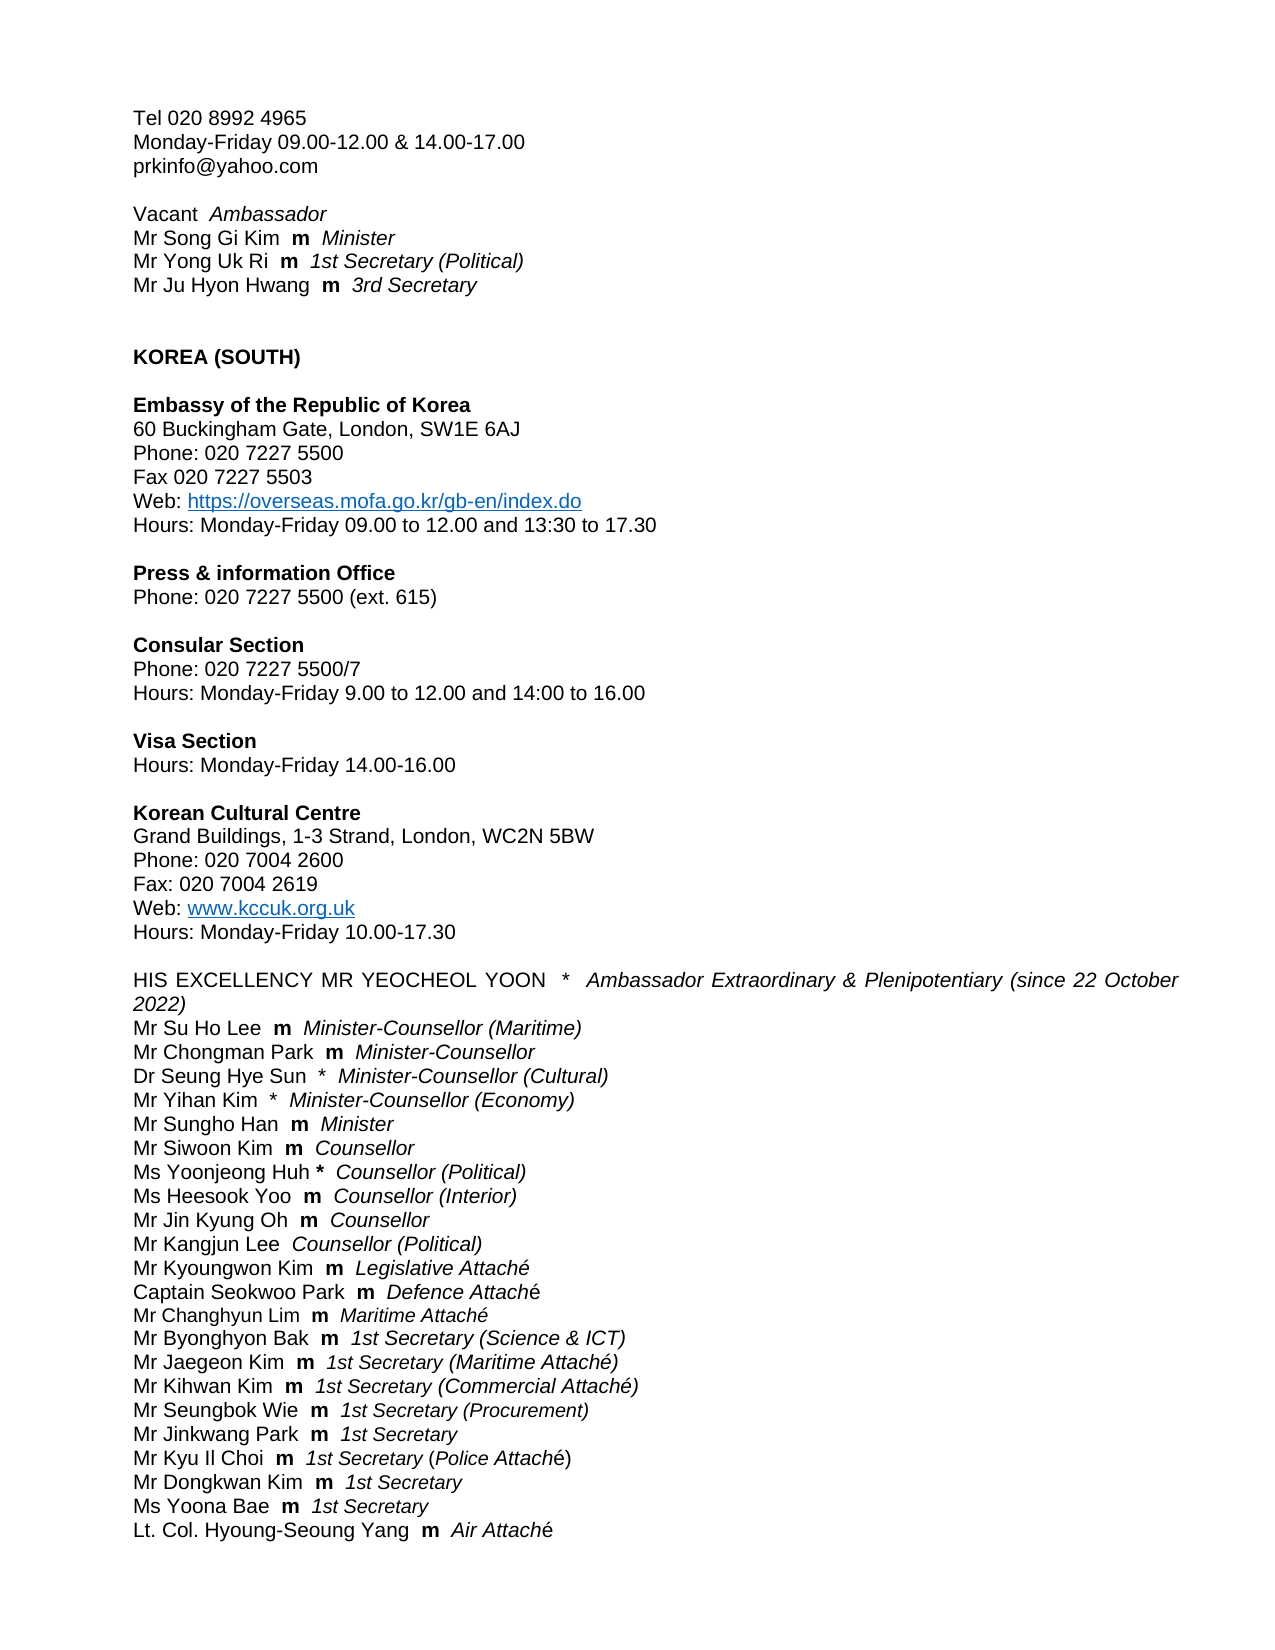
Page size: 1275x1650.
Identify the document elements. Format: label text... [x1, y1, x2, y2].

text Mr Ju Hyon Hwang m 3rd Secretary [133, 273, 1181, 297]
text Grand Buildings, 1-3 Strand, London, WC2N 5BW [133, 824, 1181, 848]
text Web: https://overseas.mofa.go.kr/gb-en/index.do [133, 489, 1181, 513]
subtitle Press & information Office [133, 561, 1181, 585]
text Web: www.kccuk.org.uk [133, 896, 1181, 920]
text KOREA (SOUTH) [133, 345, 1181, 369]
text Phone: 020 7227 5500 [133, 441, 1181, 465]
text Phone: 020 7227 5500/7 [133, 657, 1181, 681]
text Phone: 020 7227 5500 (ext. 615) [133, 585, 1181, 609]
text Mr Jin Kyung Oh m Counsellor [133, 1208, 1181, 1232]
text Hours: Monday-Friday 9.00 to 12.00 and 14:00 to 16.00 [133, 681, 1181, 704]
text Korean Cultural Centre [133, 800, 1181, 824]
text Mr Dongkwan Kim m 1st Secretary [133, 1470, 1181, 1494]
text Tel 020 8992 4965 [133, 106, 1181, 129]
text Mr Kyoungwon Kim m Legislative Attaché [133, 1256, 1181, 1279]
text Hours: Monday-Friday 09.00 to 12.00 and 13:30 to 17.30 [133, 513, 1181, 537]
subtitle Visa Section [133, 728, 1181, 752]
text HIS EXCELLENCY MR YEOCHEOL YOON * Ambassador Extraordinary & Plenipotentiary (since 22 October 2022) [133, 968, 1181, 1016]
text Mr Siwoon Kim m Counsellor [133, 1136, 1181, 1160]
text Mr Chongman Park m Minister-Counsellor [133, 1040, 1181, 1064]
text Mr Sungho Han m Minister [133, 1112, 1181, 1136]
subtitle Embassy of the Republic of Korea [133, 393, 1181, 417]
text Mr Changhyun Lim m Maritime Attaché [133, 1303, 1181, 1326]
text Mr Yihan Kim * Minister-Counsellor (Economy) [133, 1088, 1181, 1112]
text Fax: 020 7004 2619 [133, 872, 1181, 896]
text Mr Yong Uk Ri m 1st Secretary (Political) [133, 249, 1181, 273]
text Mr Byonghyon Bak m 1st Secretary (Science & ICT) [133, 1326, 1181, 1350]
text Lt. Col. Hyoung-Seoung Yang m Air Attaché [133, 1518, 1181, 1542]
text Mr Song Gi Kim m Minister [133, 225, 1181, 249]
text Fax 020 7227 5503 [133, 465, 1181, 489]
text Hours: Monday-Friday 14.00-16.00 [133, 752, 1181, 776]
text Mr Jaegeon Kim m 1st Secretary (Maritime Attaché) [133, 1350, 1181, 1374]
text Hours: Monday-Friday 10.00-17.30 [133, 920, 1181, 944]
text Monday-Friday 09.00-12.00 & 14.00-17.00 [133, 129, 1181, 153]
text Mr Jinkwang Park m 1st Secretary [133, 1422, 1181, 1446]
text Mr Su Ho Lee m Minister-Counsellor (Maritime) [133, 1016, 1181, 1040]
text Dr Seung Hye Sun * Minister-Counsellor (Cultural) [133, 1064, 1181, 1088]
text prkinfo@yahoo.com [133, 153, 1181, 177]
text Ms Heesook Yoo m Counsellor (Interior) [133, 1184, 1181, 1208]
text Ms Yoonjeong Huh * Counsellor (Political) [133, 1160, 1181, 1184]
text Consular Section [133, 633, 1181, 657]
text Mr Kangjun Lee Counsellor (Political) [133, 1232, 1181, 1256]
text 60 Buckingham Gate, London, SW1E 6AJ [133, 417, 1181, 441]
text Captain Seokwoo Park m Defence Attaché [133, 1279, 1181, 1303]
text Mr Kyu Il Choi m 1st Secretary (Police Attaché) [133, 1446, 1181, 1470]
text Phone: 020 7004 2600 [133, 848, 1181, 872]
text Mr Seungbok Wie m 1st Secretary (Procurement) [133, 1398, 1181, 1422]
text Mr Kihwan Kim m 1st Secretary (Commercial Attaché) [133, 1374, 1181, 1398]
text Ms Yoona Bae m 1st Secretary [133, 1494, 1181, 1518]
text Vacant Ambassador [133, 201, 1181, 225]
